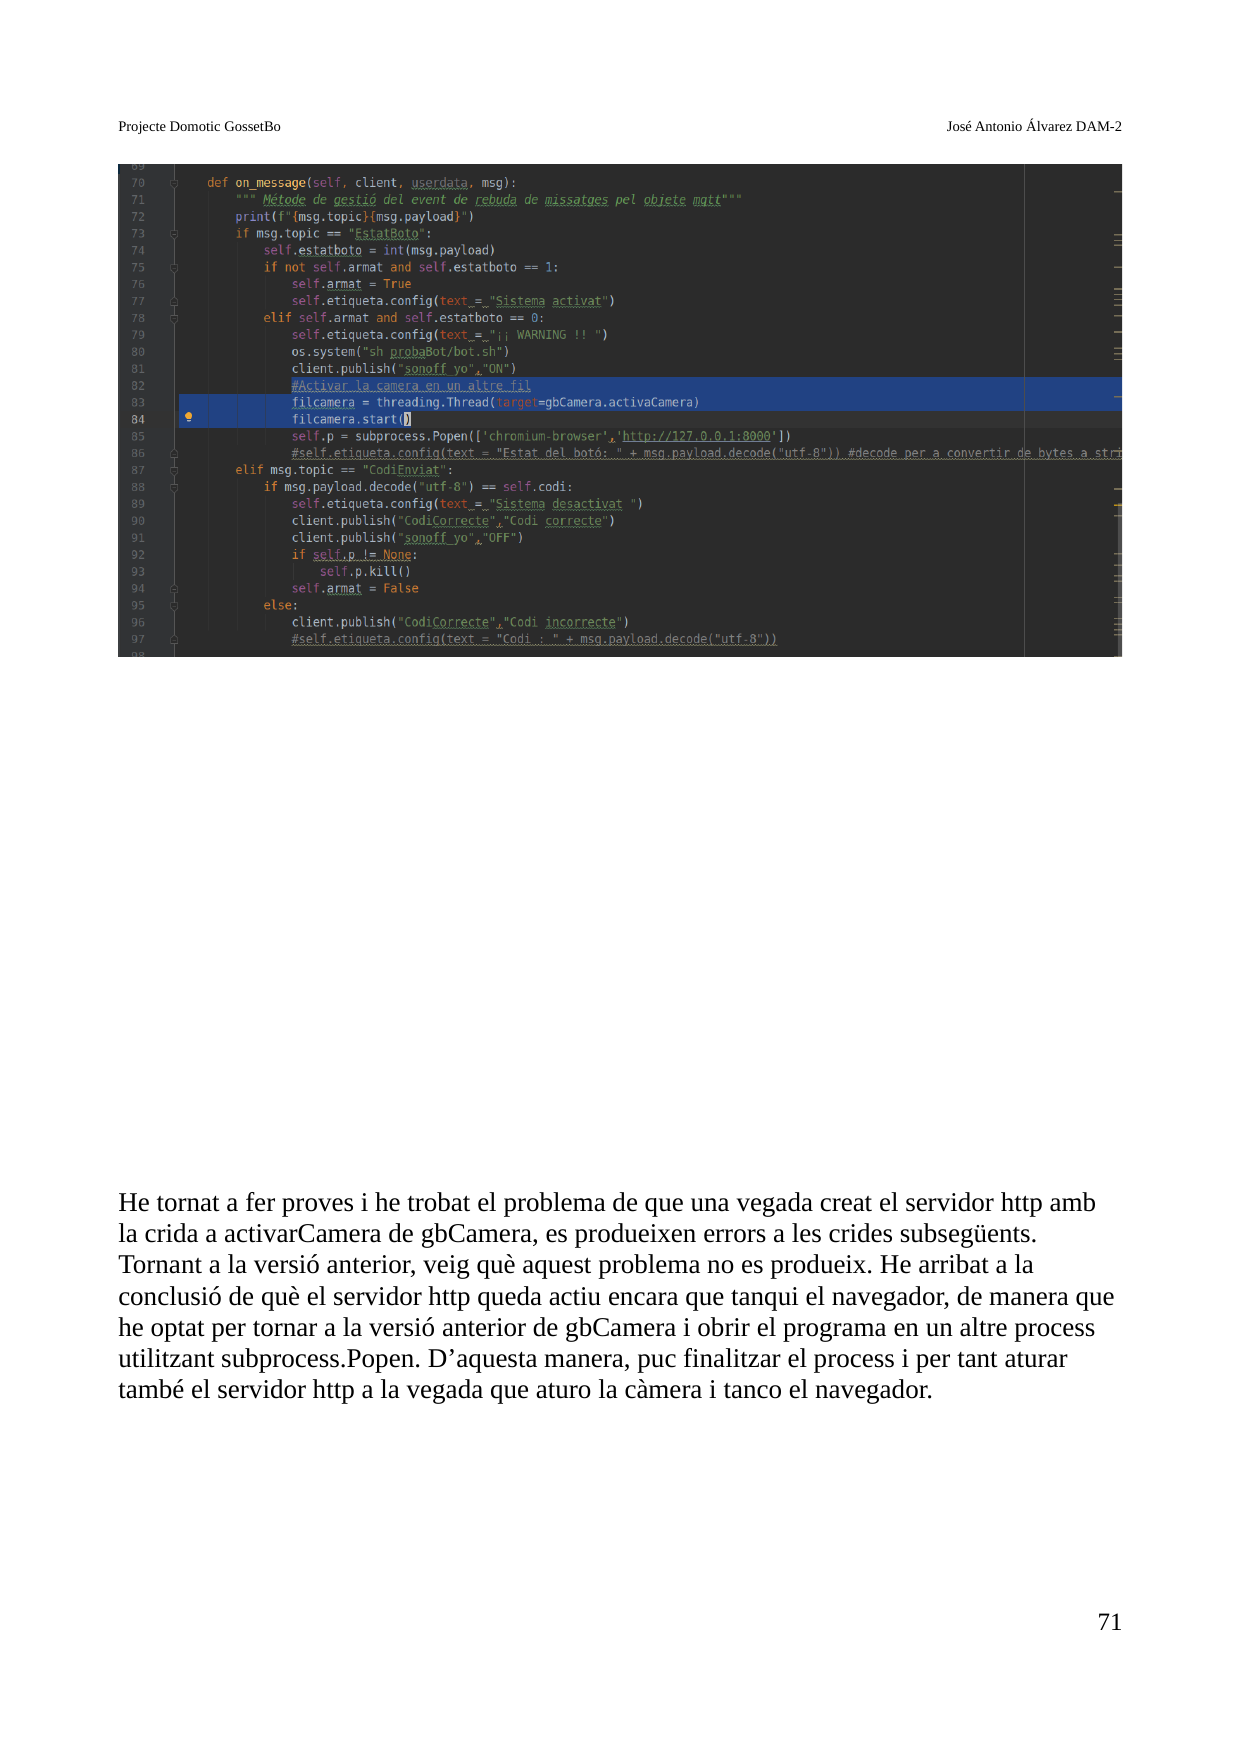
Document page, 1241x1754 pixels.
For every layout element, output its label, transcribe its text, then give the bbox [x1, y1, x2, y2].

text He tornat a fer proves i he trobat el problema de que una vegada creat el servidor http amb la crida a activarCamera de gbCamera, es produeixen errors a les crides subsegüents. Tornant a la versió anterior, veig què aquest problema no es produeix. He arribat a la conclusió de què el servidor http queda actiu encara que tanqui el navegador, de manera que he optat per tornar a la versió anterior de gbCamera i obrir el programa en un altre process utilitzant subprocess.Popen. D’aquesta manera, puc finalitzar el process i per tant aturar també el servidor http a la vegada que aturo la càmera i tanco el navegador. [118, 1186, 1122, 1404]
picture [118, 164, 1123, 657]
